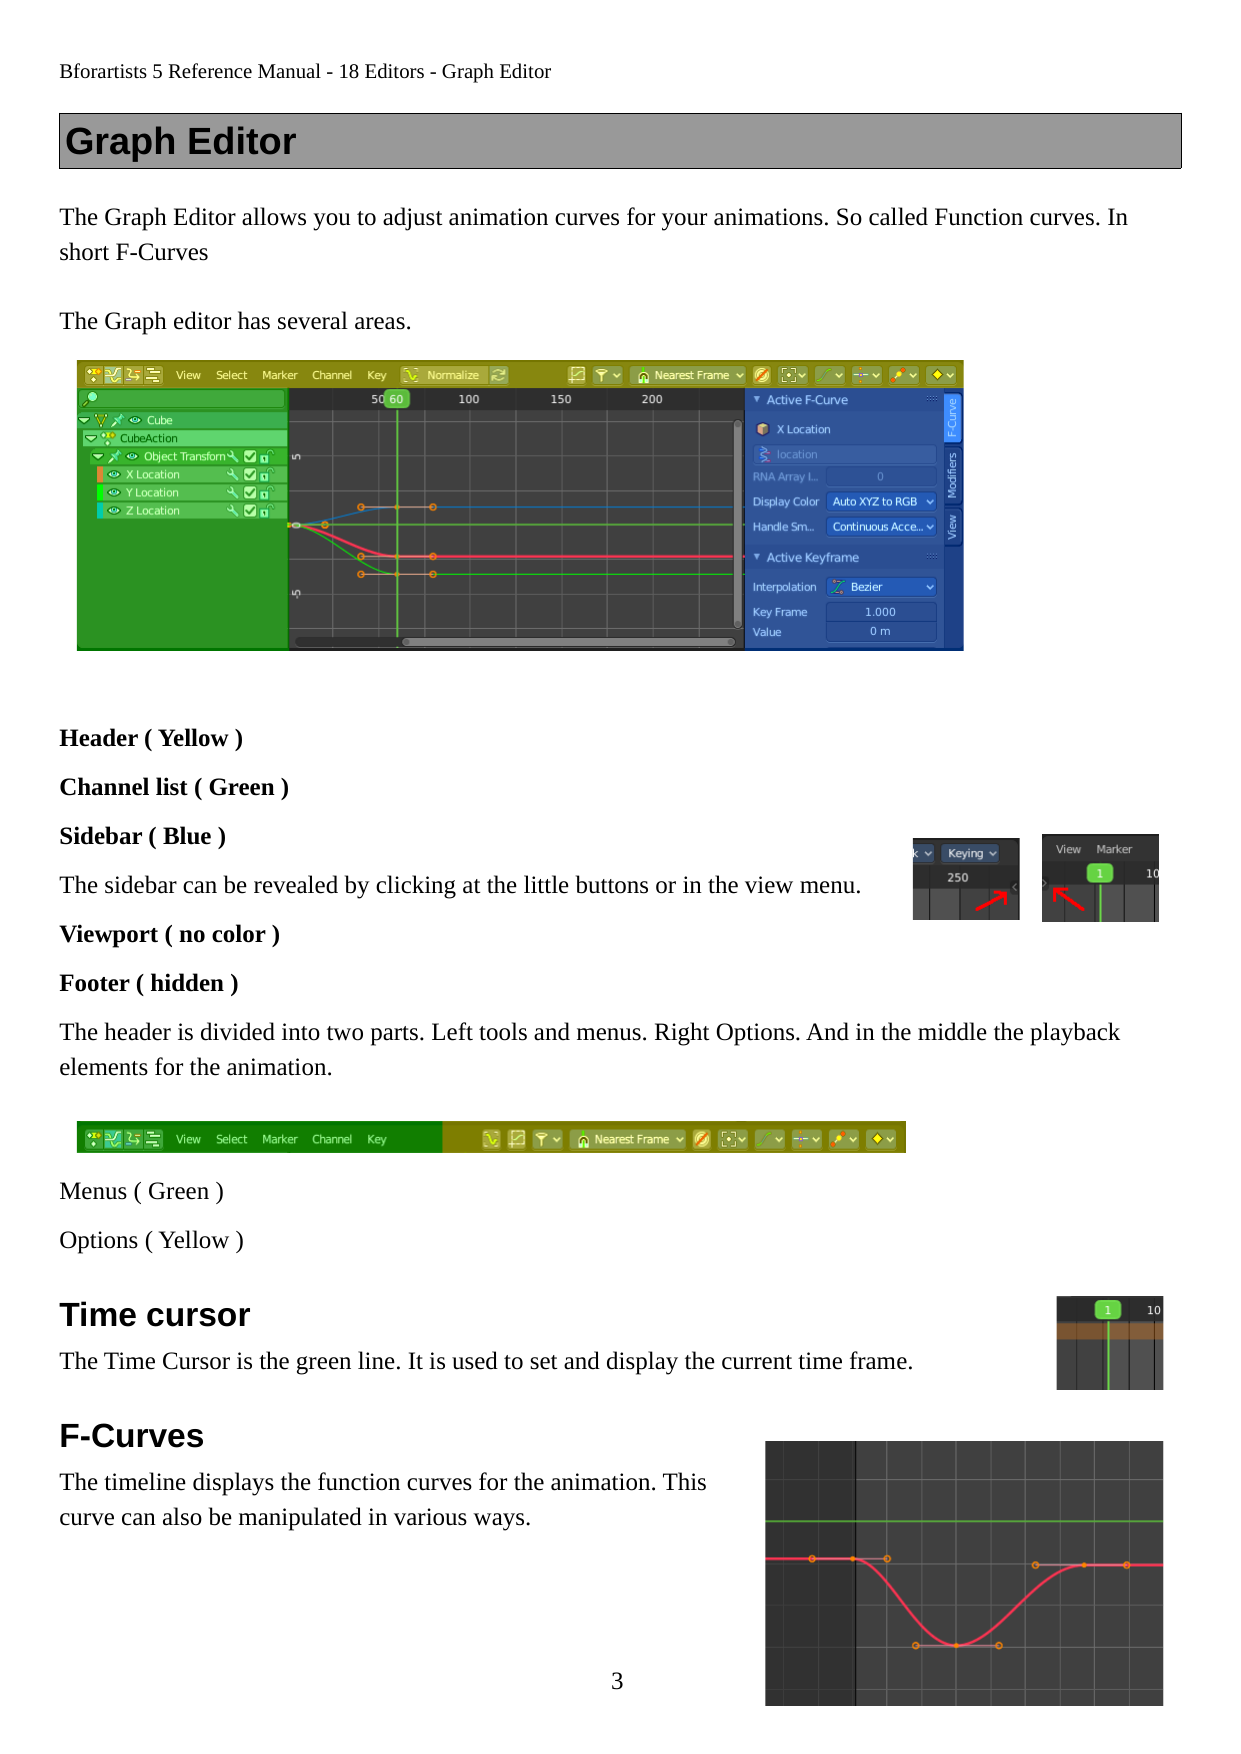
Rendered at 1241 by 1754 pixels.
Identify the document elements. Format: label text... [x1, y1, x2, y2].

picture [912, 838, 1020, 920]
text The timeline displays the function curves for the animation. This curve can also be manipulated in various ways. [59, 1467, 765, 1530]
text Header ( Yellow ) [59, 723, 1181, 752]
picture [76, 1121, 906, 1153]
table_header Graph Editor [60, 114, 1181, 168]
text The sidebar can be revealed by clicking at the little buttons or in the view menu. [59, 870, 912, 899]
text Viewport ( no color ) [59, 919, 1181, 948]
text Channel list ( Green ) [59, 772, 1181, 801]
text The Graph editor has several areas. [59, 306, 1181, 334]
text The header is divided into two parts. Left tools and menus. Right Options. And in the middle the playback elements for the animation. [59, 1017, 1181, 1081]
picture [76, 360, 964, 651]
text Menus ( Green ) [59, 1101, 1181, 1205]
picture [765, 1441, 1164, 1706]
subtitle Time cursor [59, 1295, 1181, 1333]
text The Time Cursor is the green line. It is used to set and display the current time frame. [59, 1346, 1056, 1375]
text The Graph Editor allows you to adjust animation curves for your animations. So called Function curves. In short F-Curves [59, 202, 1181, 266]
subtitle F-Curves [59, 1416, 1181, 1454]
text Options ( Yellow ) [59, 1225, 1181, 1254]
text Sidebar ( Blue ) [59, 821, 1181, 850]
text Footer ( hidden ) [59, 968, 1181, 997]
picture [1056, 1296, 1164, 1390]
picture [1042, 834, 1159, 922]
